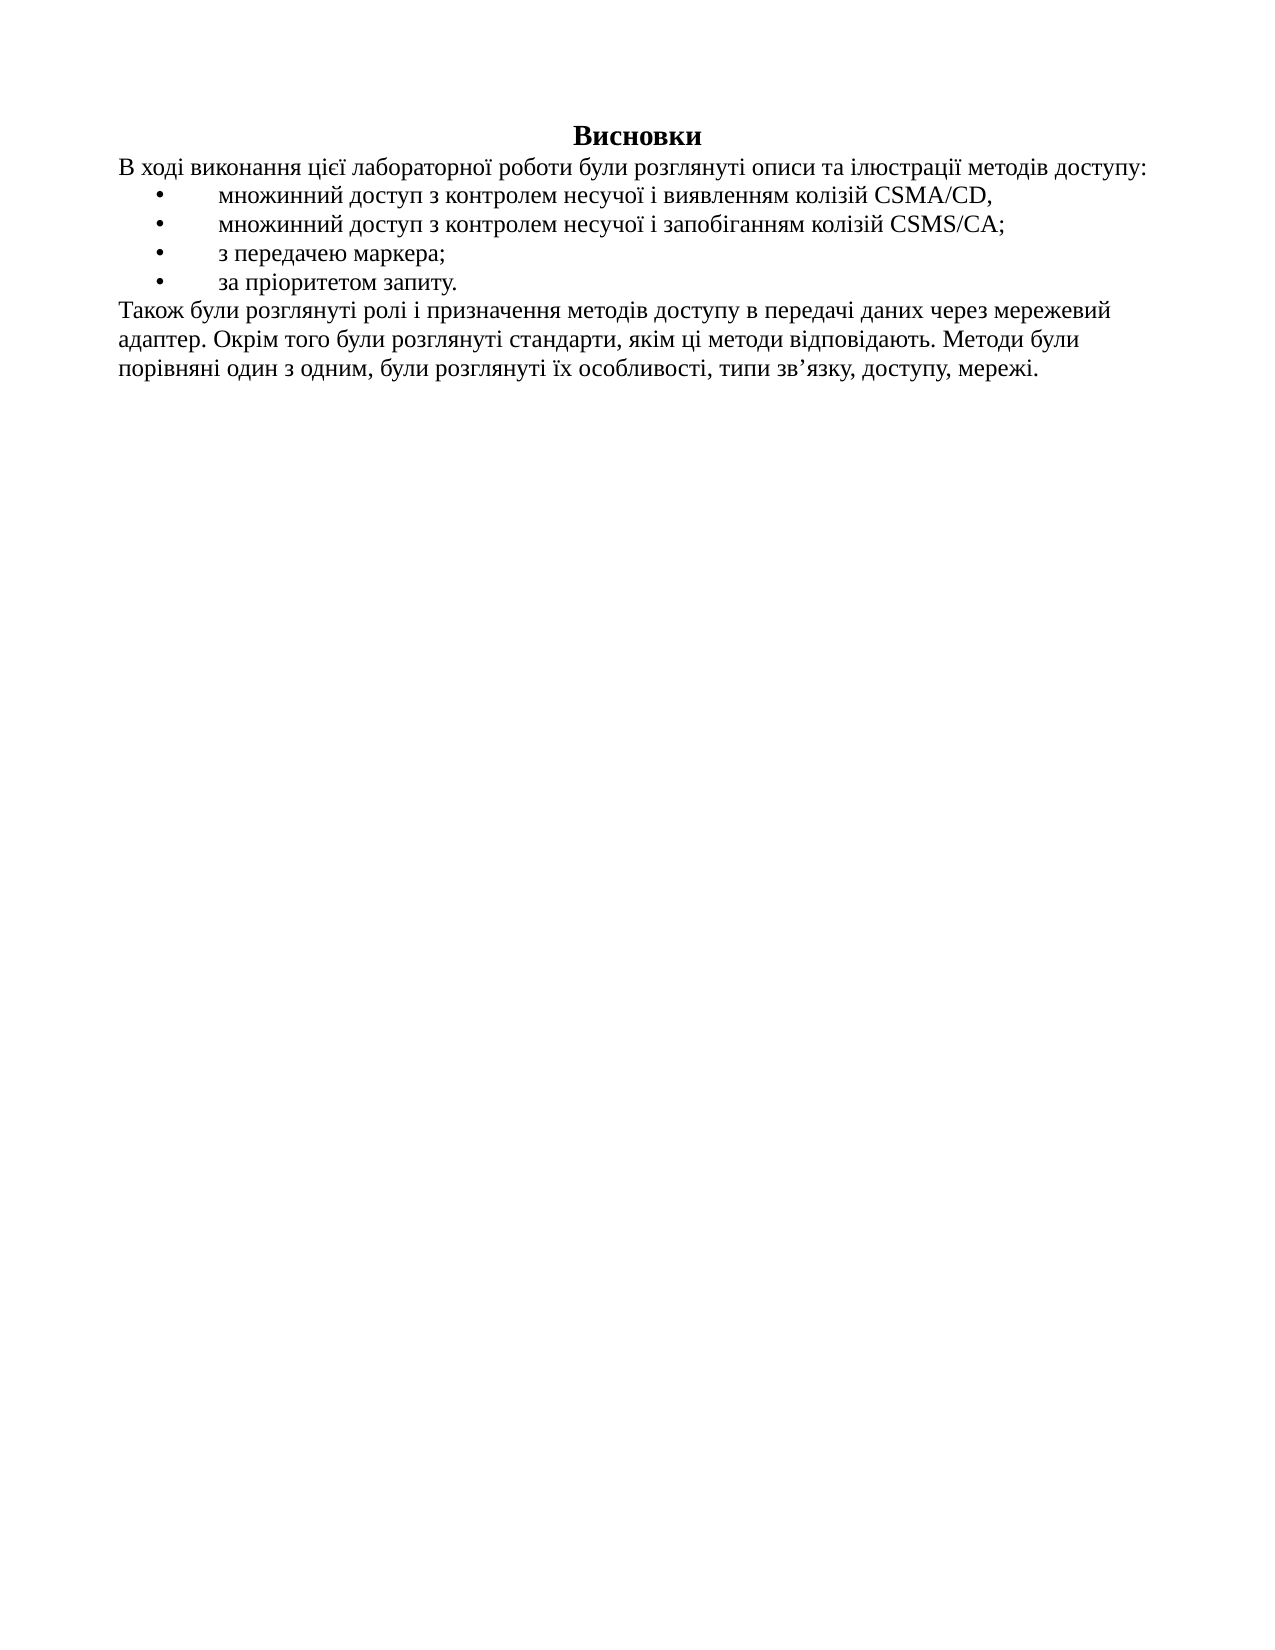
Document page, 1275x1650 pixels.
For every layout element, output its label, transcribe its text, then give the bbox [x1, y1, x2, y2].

list множинний доступ з контролем несучої і виявленням колізій CSMA/CD, [156, 180, 1157, 209]
list з передачею маркера; [156, 238, 1157, 267]
text Висновки [118, 118, 1157, 152]
text Також були розглянуті ролі і призначення методів доступу в передачі даних через мережевий адаптер. Окрім того були розглянуті стандарти, якім ці методи відповідають. Методи були порівняні один з одним, були розглянуті їх особливості, типи зв’язку, доступу, мережі. [118, 295, 1157, 382]
list множинний доступ з контролем несучої і запобіганням колізій CSMS/CA; [156, 209, 1157, 238]
text В ході виконання цієї лабораторної роботи були розглянуті описи та ілюстрації методів доступу: [118, 152, 1157, 180]
list за пріоритетом запиту. [156, 267, 1157, 295]
